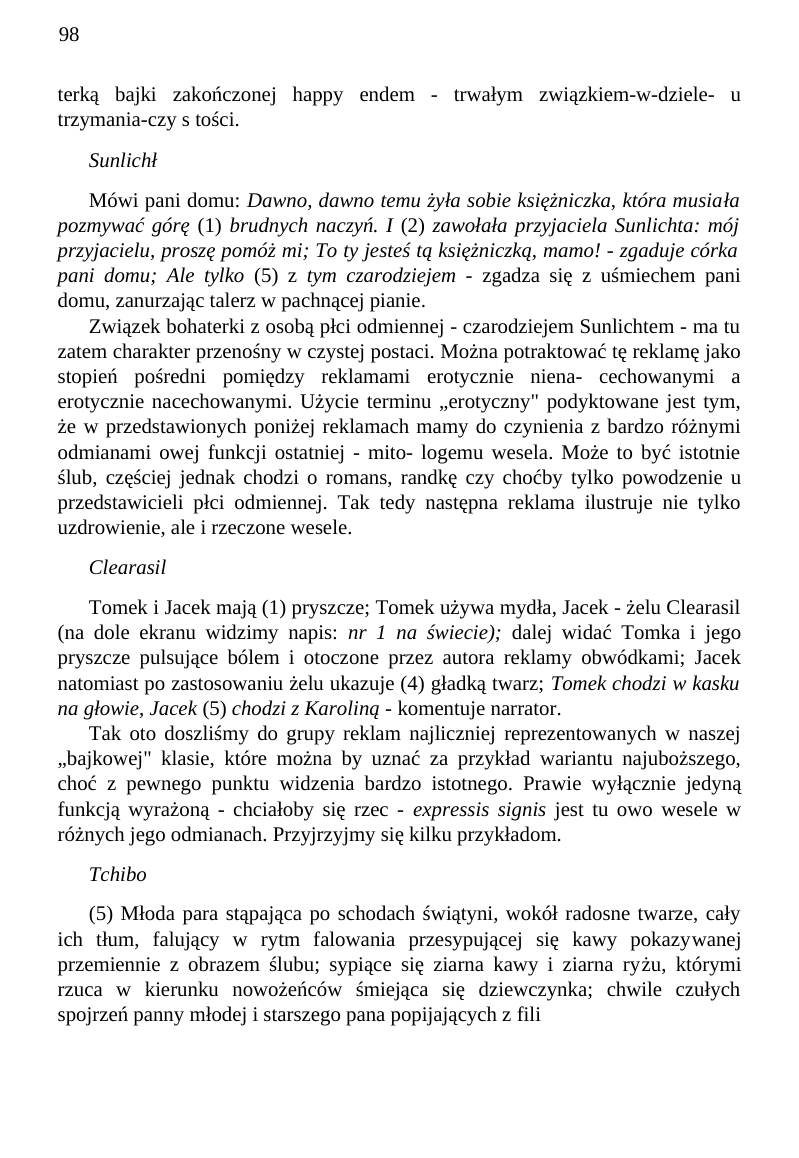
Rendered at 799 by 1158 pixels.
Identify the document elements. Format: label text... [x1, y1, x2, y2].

text Tomek i Jacek mają (1) pryszcze; Tomek używa mydła, Jacek - żelu Clearasil (na dole ekranu widzimy napis: nr 1 na świecie); dalej widać Tomka i jego pryszcze pulsujące bólem i otoczone przez autora reklamy obwódkami; Jacek natomiast po zastosowaniu żelu ukazuje (4) gładką twarz; Tomek chodzi w kasku na głowie, Jacek (5) chodzi z Karoliną - komentu­je narrator. [57, 595, 741, 720]
text Sunlichł [57, 148, 741, 172]
text Clearasil [57, 555, 741, 579]
text 98 [58, 22, 82, 46]
text Związek bohaterki z osobą płci odmiennej - czarodziejem Sunlichtem - ma tu zatem charakter przenośny w czystej postaci. Można potraktować tę reklamę jako stopień pośredni pomiędzy reklamami erotycznie niena- cechowanymi a erotycznie nacechowanymi. Użycie terminu „erotyczny" podyktowane jest tym, że w przedstawionych poniżej reklamach mamy do czynienia z bardzo różnymi odmianami owej funkcji ostatniej - mito- logemu wesela. Może to być istotnie ślub, częściej jednak chodzi o ro­mans, randkę czy choćby tylko powodzenie u przedstawicieli płci od­miennej. Tak tedy następna reklama ilustruje nie tylko uzdrowienie, ale i rzeczone wesele. [57, 313, 741, 539]
text (5) Młoda para stąpająca po schodach świątyni, wokół radosne twarze, cały ich tłum, falujący w rytm falowania przesypującej się kawy pokazy­wanej przemiennie z obrazem ślubu; sypiące się ziarna kawy i ziarna ry­żu, którymi rzuca w kierunku nowożeńców śmiejąca się dziewczynka; chwile czułych spojrzeń panny młodej i starszego pana popijających z fili­ [57, 901, 741, 1026]
text terką bajki zakończonej happy endem - trwałym związkiem-w-dziele- u trzymania-czy s tości. [57, 82, 741, 131]
text Tchibo [57, 861, 741, 886]
text Mówi pani domu: Dawno, dawno temu żyła sobie księżniczka, która musia­ła pozmywać górę (1) brudnych naczyń. I (2) zawołała przyjaciela Sunlichta: mój przyjacielu, proszę pomóż mi; To ty jesteś tą księżniczką, mamo! - zgaduje córka pani domu; Ale tylko (5) z tym czarodziejem - zgadza się z uśmiechem pani domu, zanurzając talerz w pachnącej pianie. [57, 187, 741, 312]
text Tak oto doszliśmy do grupy reklam najliczniej reprezentowanych w naszej „bajkowej" klasie, które można by uznać za przykład wariantu najuboższego, choć z pewnego punktu widzenia bardzo istotnego. Pra­wie wyłącznie jedyną funkcją wyrażoną - chciałoby się rzec - expressis signis jest tu owo wesele w różnych jego odmianach. Przyjrzyjmy się kilku przykładom. [57, 721, 741, 846]
